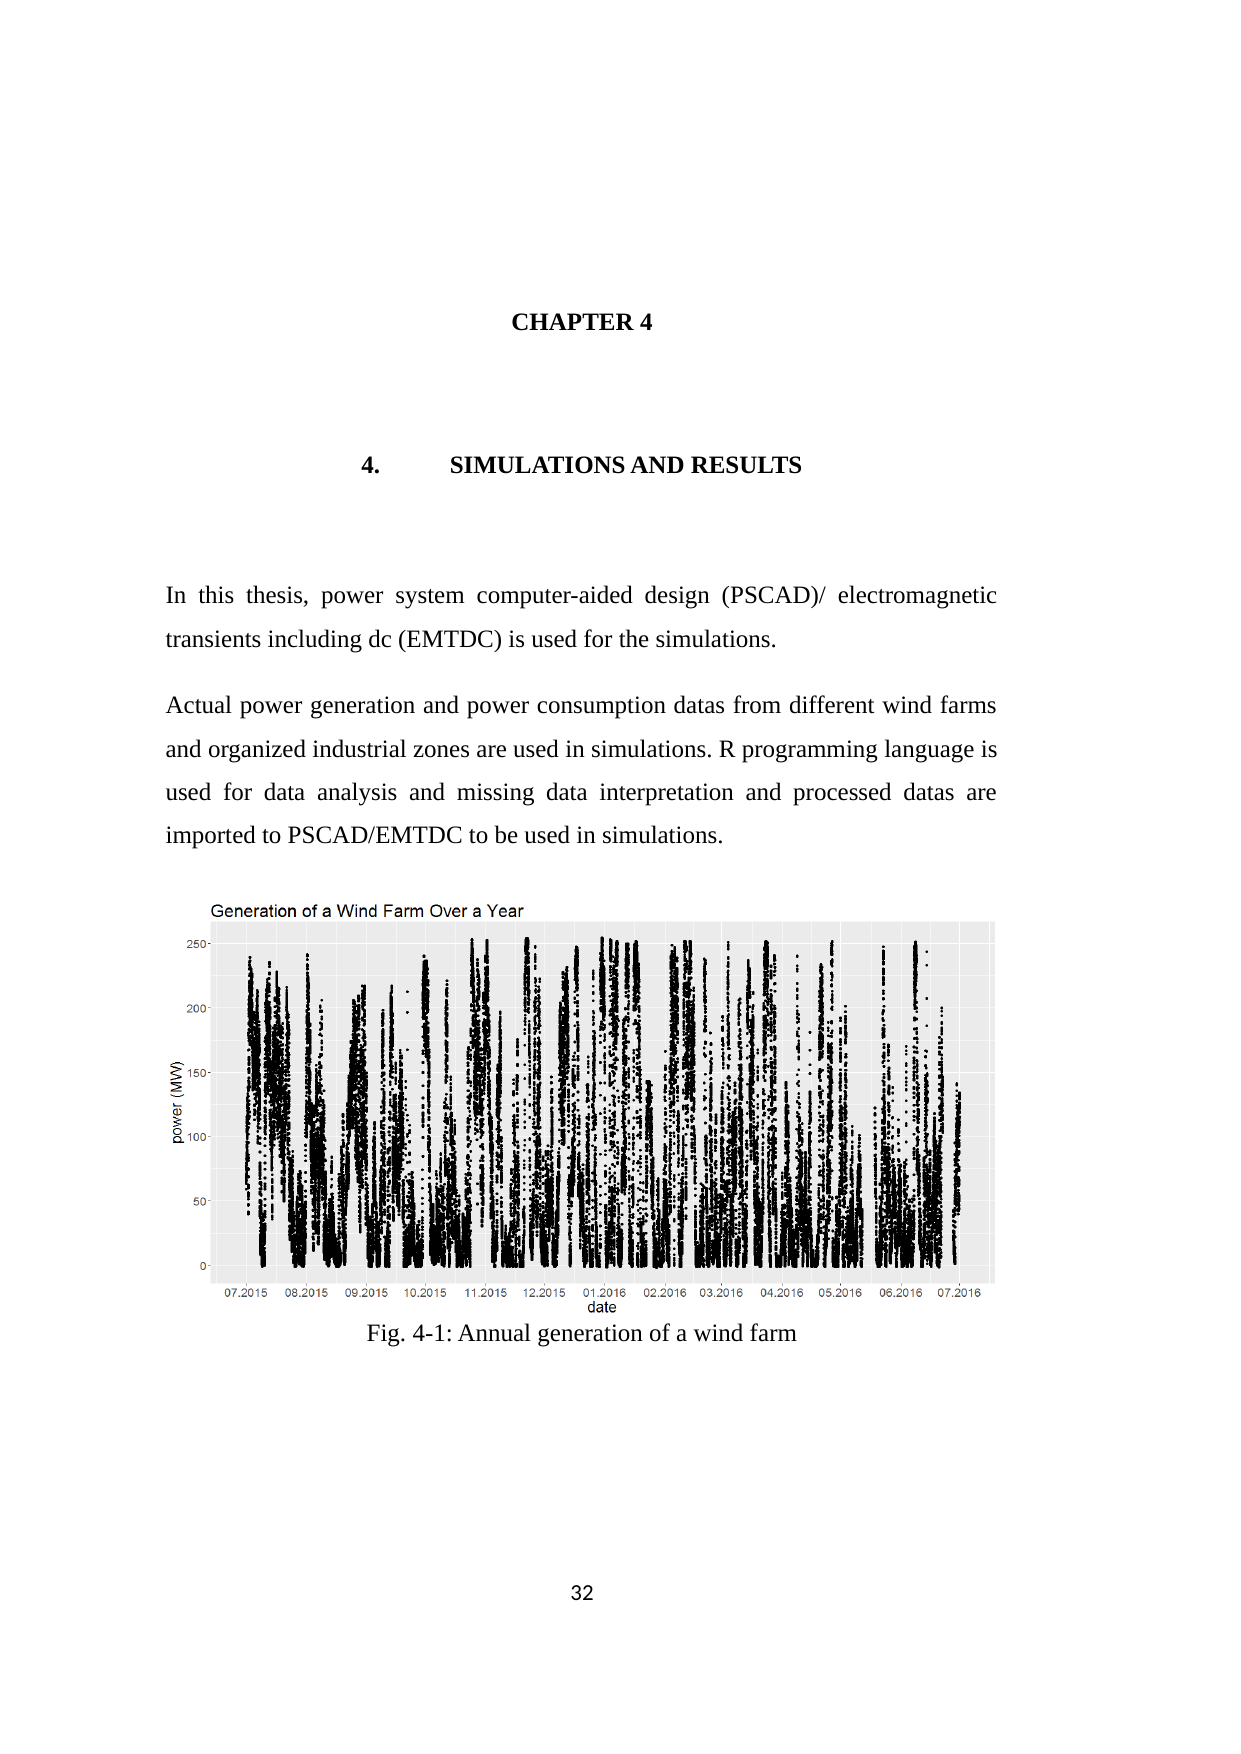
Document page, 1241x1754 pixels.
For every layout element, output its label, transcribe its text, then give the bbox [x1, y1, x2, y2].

text Fig. 4-1: Annual generation of a wind farm [165, 1316, 998, 1347]
subtitle SIMULATIONS AND RESULTS [165, 450, 998, 479]
text Actual power generation and power consumption datas from different wind farms and organized industrial zones are used in simulations. R programming language is used for data analysis and missing data interpretation and processed datas are imported to PSCAD/EMTDC to be used in simulations. [165, 691, 998, 849]
text In this thesis, power system computer-aided design (PSCAD)/ electromagnetic transients including dc (EMTDC) is used for the simulations. [165, 581, 998, 652]
picture [165, 899, 998, 1316]
subtitle CHAPTER 4 [165, 307, 998, 336]
